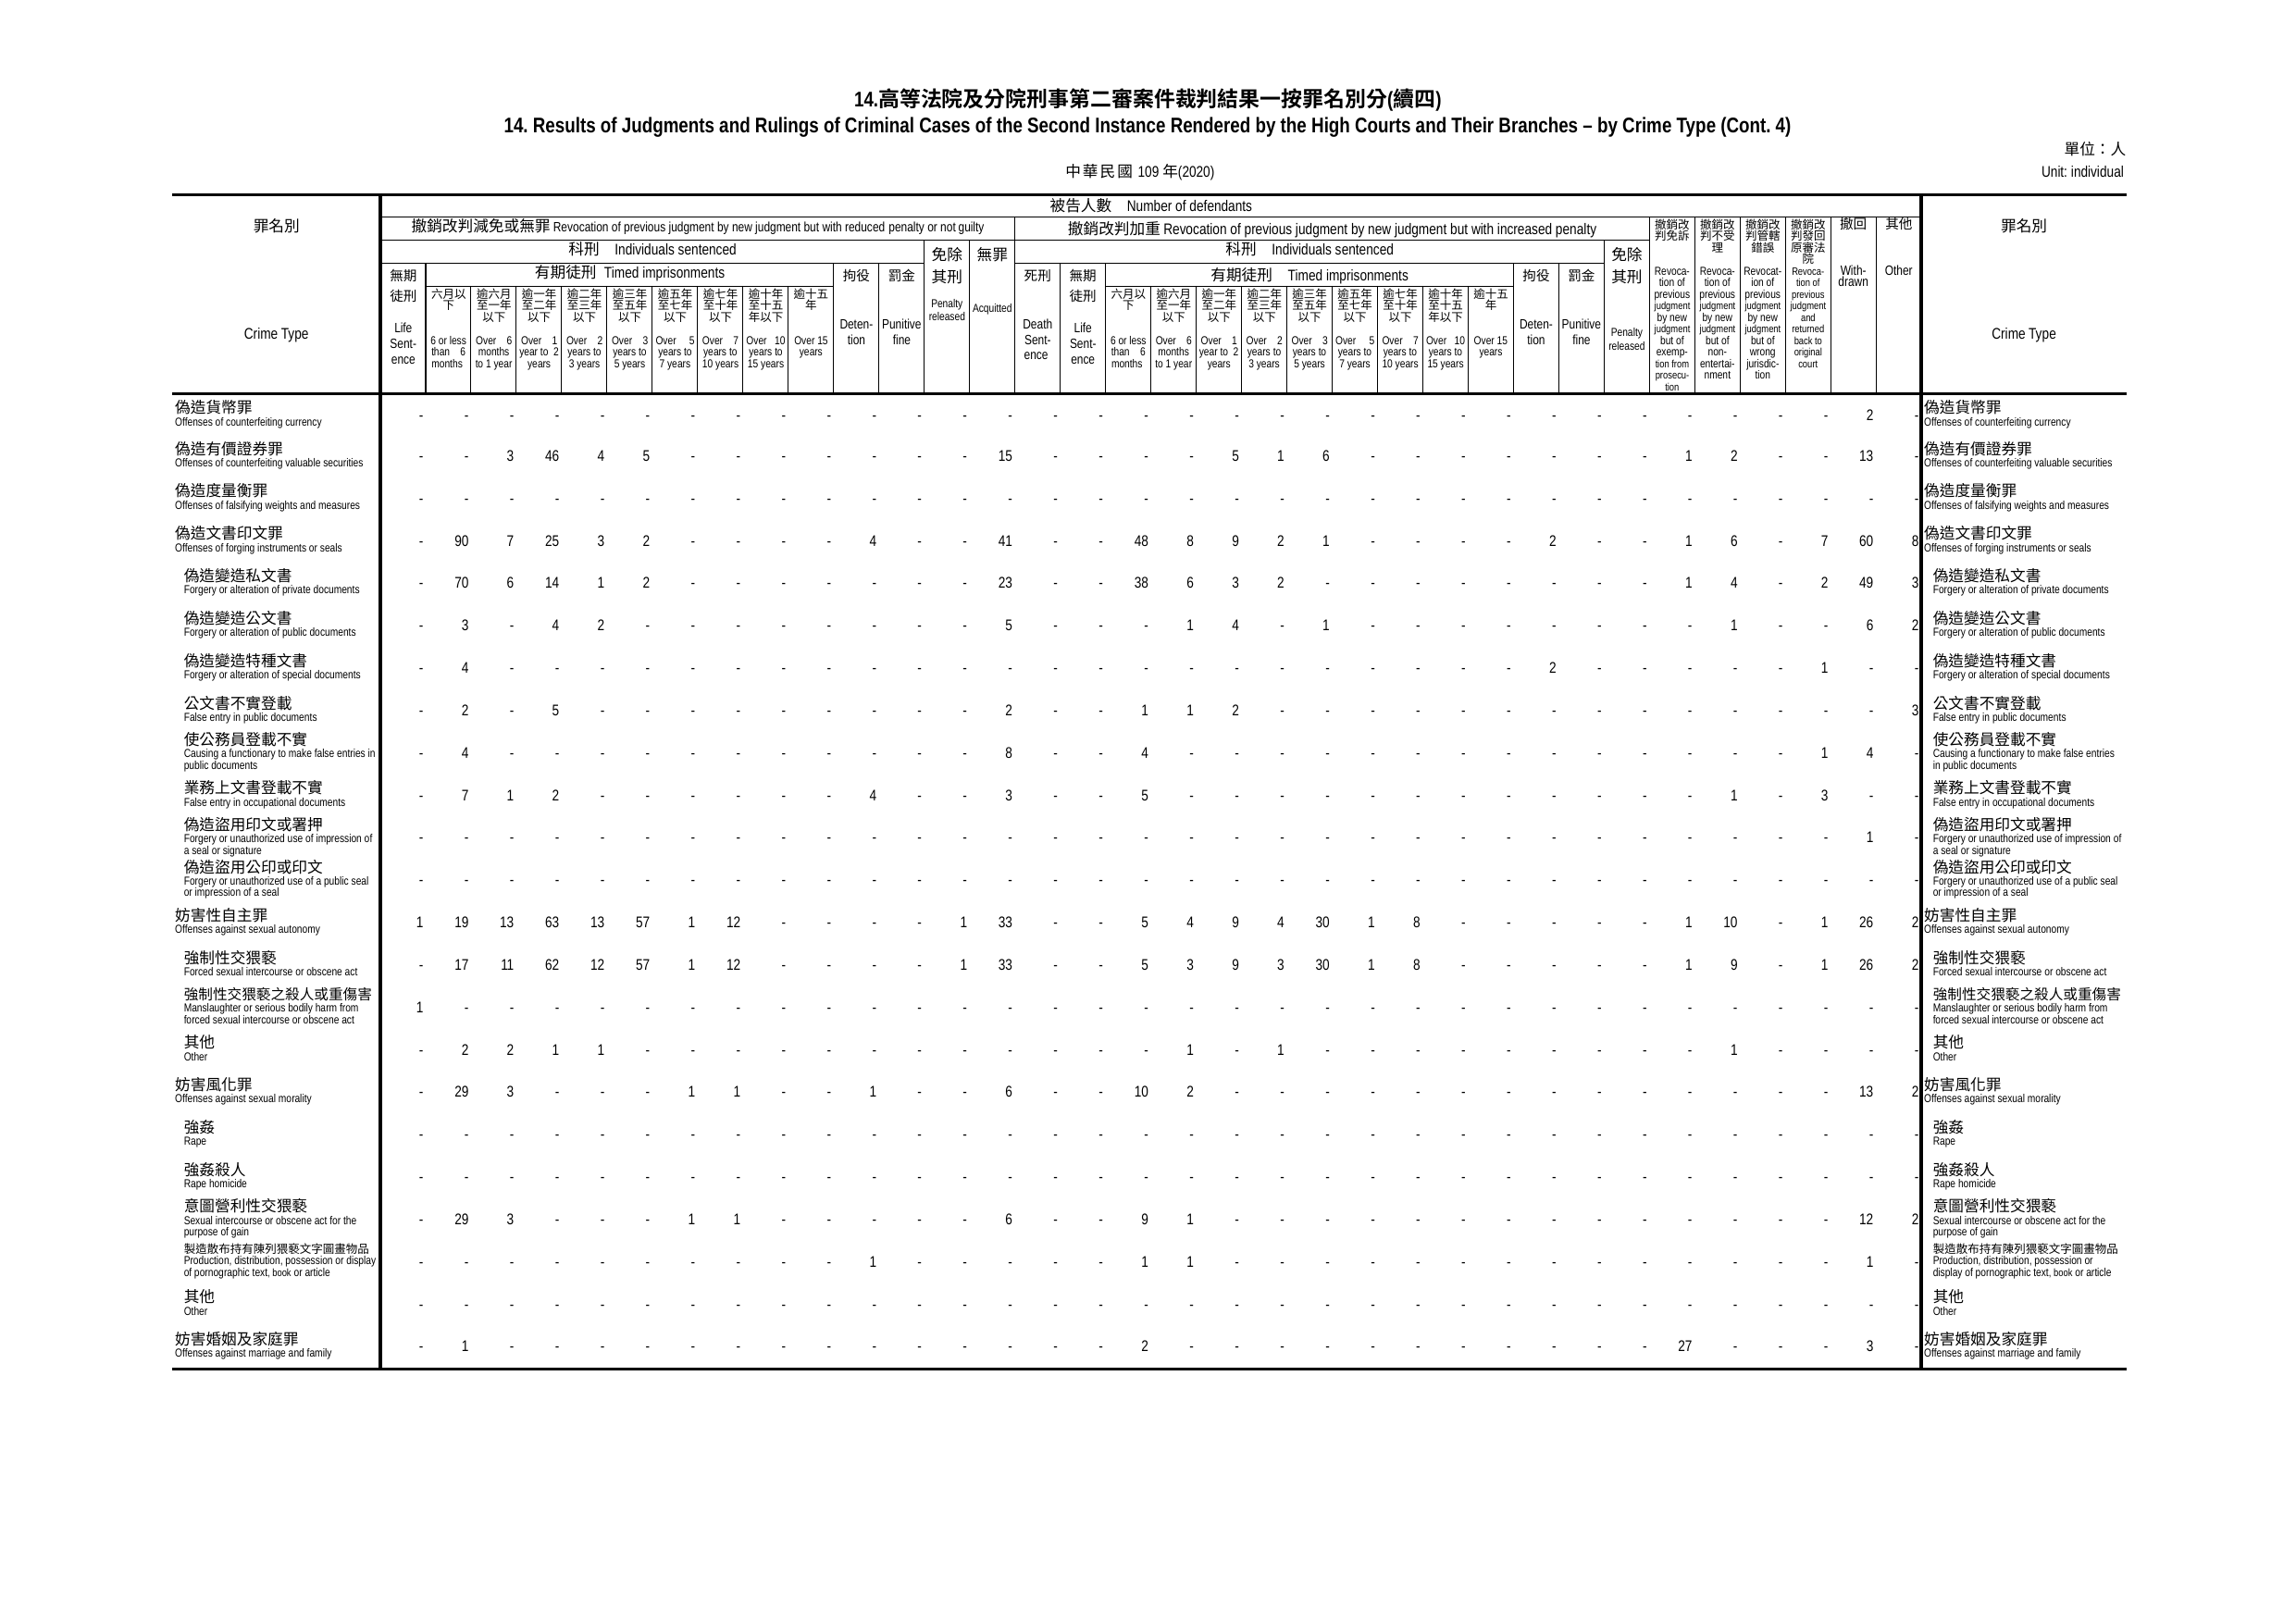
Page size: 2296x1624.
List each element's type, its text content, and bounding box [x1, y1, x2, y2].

table_cell - [1015, 1240, 1061, 1283]
table_cell - [562, 1283, 607, 1325]
table_cell - [1604, 1113, 1649, 1155]
table_cell - [471, 688, 516, 731]
table_cell 2 [1513, 647, 1558, 688]
table_cell - [1876, 1283, 1919, 1325]
table_cell - [743, 647, 788, 688]
table_cell - [516, 1113, 562, 1155]
table_cell - [698, 816, 743, 859]
table_cell 強制性交猥褻 Forced sexual intercourse or obscene act [1923, 943, 2127, 986]
table_cell - [1831, 986, 1876, 1028]
table_cell - [834, 647, 879, 688]
table_cell - [607, 395, 652, 434]
table_cell - [652, 816, 698, 859]
table_cell - [925, 395, 970, 434]
table_cell - [1377, 519, 1422, 562]
table_cell 5 [1106, 901, 1150, 943]
table_cell 1 [1241, 1028, 1286, 1071]
table_cell - [1286, 647, 1332, 688]
table_cell - [698, 986, 743, 1028]
table_cell - [879, 1325, 925, 1368]
table_cell - [1604, 774, 1649, 816]
table_cell - [834, 1197, 879, 1240]
table_cell - [1197, 731, 1241, 774]
table_cell 1 [1151, 1197, 1196, 1240]
table_cell - [1558, 1028, 1604, 1071]
table_cell - [788, 604, 834, 646]
table_cell 17 [426, 943, 471, 986]
table_cell 2 [1241, 519, 1286, 562]
table_cell - [426, 1156, 471, 1197]
table_cell - [698, 774, 743, 816]
table_cell - [970, 395, 1015, 434]
table_cell 妨害性自主罪 Offenses against sexual autonomy [172, 901, 379, 943]
table_cell 強姦殺人 Rape homicide [172, 1156, 379, 1197]
table_cell - [382, 1156, 426, 1197]
table_cell - [1377, 1071, 1422, 1113]
table_cell - [1740, 604, 1785, 646]
table_cell - [1468, 943, 1513, 986]
table_cell - [1513, 1156, 1558, 1197]
table_cell 9 [1197, 901, 1241, 943]
table_cell 3 [1151, 943, 1196, 986]
table_cell - [1377, 1283, 1422, 1325]
table_cell - [382, 434, 426, 477]
table_cell 強制性交猥褻之殺人或重傷害 Manslaughter or serious bodily harm from forced sexual intercourse or obscene act [172, 986, 379, 1028]
table_cell - [1241, 1240, 1286, 1283]
table_cell 26 [1831, 943, 1876, 986]
table_cell - [562, 774, 607, 816]
table_cell 撤銷改判管轄錯誤 Revocat-ion of previous judgment by new judgment but of wrong jurisdic- tion [1741, 217, 1785, 391]
table_cell - [382, 562, 426, 604]
table_cell - [1286, 477, 1332, 519]
table_cell - [1740, 943, 1785, 986]
table_cell - [1649, 1028, 1694, 1071]
table_cell 撤銷改判發回原審法院 Revoca- tion of previous judgment and returned back to original court [1786, 217, 1831, 391]
table_cell - [1740, 562, 1785, 604]
table_cell 免除其刑 Penalty released [925, 241, 969, 391]
table_cell - [1740, 519, 1785, 562]
table_cell - [1649, 859, 1694, 900]
table_cell 強制性交猥褻之殺人或重傷害 Manslaughter or serious bodily harm from forced sexual intercourse or obscene act [1923, 986, 2127, 1028]
table_cell 逾三年至五年以下 Over 3 years to 5 years [607, 287, 652, 391]
table_cell - [1513, 901, 1558, 943]
table_cell - [1740, 901, 1785, 943]
table_cell 8 [1151, 519, 1196, 562]
table_cell 2 [1876, 604, 1919, 646]
table_cell - [1015, 986, 1061, 1028]
table_cell - [925, 1028, 970, 1071]
table_cell - [1468, 816, 1513, 859]
table_cell 6 [1151, 562, 1196, 604]
table_cell - [1151, 1325, 1196, 1368]
table_cell - [879, 519, 925, 562]
table_cell - [1286, 1028, 1332, 1071]
table_cell - [1332, 434, 1377, 477]
table_cell - [698, 1283, 743, 1325]
table_cell 2 [607, 562, 652, 604]
table_cell - [382, 688, 426, 731]
table_cell - [562, 816, 607, 859]
table_cell - [426, 1283, 471, 1325]
table_cell - [1286, 395, 1332, 434]
table_cell - [382, 395, 426, 434]
table_cell 27 [1649, 1325, 1694, 1368]
table_cell - [607, 647, 652, 688]
table_cell 1 [426, 1325, 471, 1368]
table_cell - [788, 1240, 834, 1283]
table_cell - [1513, 1325, 1558, 1368]
table_cell 9 [1106, 1197, 1150, 1240]
table_cell - [1785, 477, 1831, 519]
table_cell 90 [426, 519, 471, 562]
table_cell - [426, 1113, 471, 1155]
table_cell 偽造變造公文書 Forgery or alteration of public documents [172, 604, 379, 646]
table_cell - [1513, 1028, 1558, 1071]
table_cell - [1831, 647, 1876, 688]
table_cell 1 [1785, 943, 1831, 986]
table_cell - [1558, 647, 1604, 688]
table_cell - [1604, 519, 1649, 562]
table_cell - [698, 434, 743, 477]
table_cell - [743, 816, 788, 859]
table_cell - [1061, 1156, 1105, 1197]
table_cell - [1740, 477, 1785, 519]
table_cell - [1197, 477, 1241, 519]
table_cell 4 [834, 774, 879, 816]
table_cell - [1604, 901, 1649, 943]
table_cell - [652, 986, 698, 1028]
table_cell - [970, 1028, 1015, 1071]
table_cell - [788, 395, 834, 434]
table_cell - [743, 859, 788, 900]
table_cell - [1694, 647, 1740, 688]
table_cell - [1377, 604, 1422, 646]
table_cell 偽造盜用印文或署押 Forgery or unauthorized use of impression of a seal or signature [172, 816, 379, 859]
table_cell - [1694, 1283, 1740, 1325]
table_cell 1 [1649, 901, 1694, 943]
table_cell - [1197, 1197, 1241, 1240]
table_cell - [1558, 1156, 1604, 1197]
table_cell 撤銷改判加重Revocation of previous judgment by new judgment but with increased penalty [1015, 217, 1649, 240]
table_cell - [743, 1156, 788, 1197]
table_cell 偽造變造特種文書 Forgery or alteration of special documents [172, 647, 379, 688]
table_cell - [1694, 477, 1740, 519]
table_cell - [1831, 774, 1876, 816]
table_cell - [925, 647, 970, 688]
table_cell - [1740, 434, 1785, 477]
table_cell - [1422, 943, 1468, 986]
table_cell - [382, 816, 426, 859]
table_cell - [1468, 774, 1513, 816]
table_cell 1 [1694, 774, 1740, 816]
table_cell - [1106, 477, 1150, 519]
table_cell - [1876, 986, 1919, 1028]
table_cell - [1740, 1283, 1785, 1325]
table_cell - [1694, 1240, 1740, 1283]
table_cell 5 [516, 688, 562, 731]
table_cell 無期徒刑 Life Sent- ence [1061, 264, 1105, 391]
table_cell - [652, 562, 698, 604]
table_cell - [471, 1325, 516, 1368]
table_cell 1 [698, 1197, 743, 1240]
table_cell - [834, 1113, 879, 1155]
table_cell 罰金 Punitive fine [1559, 264, 1604, 391]
table_cell - [516, 1071, 562, 1113]
table_cell 無罪 Acquitted [970, 241, 1014, 391]
table_cell 業務上文書登載不實 False entry in occupational documents [1923, 774, 2127, 816]
table_cell 偽造貨幣罪 Offenses of counterfeiting currency [172, 395, 379, 434]
table_cell 逾六月至一年以下 Over 6 months to 1 year [471, 287, 515, 391]
table_cell - [925, 562, 970, 604]
table_cell - [1513, 1240, 1558, 1283]
table_cell - [1377, 1113, 1422, 1155]
table_cell 2 [970, 688, 1015, 731]
table_cell - [1197, 1283, 1241, 1325]
table_cell - [1513, 604, 1558, 646]
table_cell - [788, 859, 834, 900]
table_cell - [1785, 986, 1831, 1028]
table_cell 拘役 Deten- tion [834, 264, 878, 391]
table_cell - [1377, 859, 1422, 900]
table_cell - [1377, 562, 1422, 604]
table_cell 1 [1831, 816, 1876, 859]
table_cell - [1422, 1325, 1468, 1368]
table_cell - [834, 859, 879, 900]
table_cell - [1332, 688, 1377, 731]
table_cell - [1061, 519, 1105, 562]
table_cell - [743, 1325, 788, 1368]
table_cell - [1422, 477, 1468, 519]
table_cell - [788, 1197, 834, 1240]
table_cell - [1740, 816, 1785, 859]
table_cell - [1061, 688, 1105, 731]
table_cell 15 [970, 434, 1015, 477]
table_cell 33 [970, 901, 1015, 943]
table_cell - [1422, 562, 1468, 604]
table_cell - [1468, 562, 1513, 604]
table_cell - [1604, 434, 1649, 477]
table_cell - [743, 1283, 788, 1325]
table_cell - [1241, 604, 1286, 646]
table_cell - [1106, 395, 1150, 434]
table_cell - [879, 986, 925, 1028]
table_cell - [1241, 477, 1286, 519]
table_cell - [1106, 1283, 1150, 1325]
table_cell - [1015, 1071, 1061, 1113]
table_cell 業務上文書登載不實 False entry in occupational documents [172, 774, 379, 816]
table_cell - [1061, 1071, 1105, 1113]
table_cell - [1876, 1240, 1919, 1283]
table_cell - [1558, 986, 1604, 1028]
table_cell - [1061, 1240, 1105, 1283]
table_cell - [879, 688, 925, 731]
table_cell - [1876, 434, 1919, 477]
table_cell - [1286, 688, 1332, 731]
table_cell - [743, 434, 788, 477]
table_cell - [1422, 1240, 1468, 1283]
table_cell 2 [1694, 434, 1740, 477]
table_cell - [382, 1197, 426, 1240]
table_cell - [879, 1113, 925, 1155]
table_cell - [1422, 434, 1468, 477]
table_cell - [1785, 816, 1831, 859]
table_cell - [516, 1197, 562, 1240]
table_cell - [382, 1071, 426, 1113]
table_cell - [652, 477, 698, 519]
table_cell - [516, 1325, 562, 1368]
table_cell - [382, 1283, 426, 1325]
table_cell 4 [834, 519, 879, 562]
table_cell - [1694, 1113, 1740, 1155]
table_cell - [1241, 395, 1286, 434]
table_cell 六月以下 6 or less than 6 months [427, 287, 470, 391]
table_cell - [970, 647, 1015, 688]
table_cell - [1785, 1071, 1831, 1113]
table_cell 25 [516, 519, 562, 562]
table_cell 1 [1649, 562, 1694, 604]
table_cell - [834, 901, 879, 943]
table_cell 11 [471, 943, 516, 986]
table_cell - [1015, 1156, 1061, 1197]
table_cell 意圖營利性交猥褻 Sexual intercourse or obscene act for the purpose of gain [172, 1197, 379, 1240]
table_cell - [1377, 1325, 1422, 1368]
table_cell - [516, 859, 562, 900]
table_cell - [1558, 434, 1604, 477]
table_cell - [1558, 1113, 1604, 1155]
table_cell - [1241, 1283, 1286, 1325]
table_cell - [743, 477, 788, 519]
table_cell - [607, 859, 652, 900]
table_cell - [1422, 1028, 1468, 1071]
table_cell - [1468, 986, 1513, 1028]
table_cell - [1061, 731, 1105, 774]
table_cell - [1831, 1283, 1876, 1325]
table_cell - [382, 477, 426, 519]
table_cell - [1513, 434, 1558, 477]
table_cell - [652, 1156, 698, 1197]
table_cell - [1468, 901, 1513, 943]
table_cell 7 [426, 774, 471, 816]
table_cell 偽造變造私文書 Forgery or alteration of private documents [172, 562, 379, 604]
table_cell - [562, 859, 607, 900]
table_cell - [879, 774, 925, 816]
table_cell 2 [1876, 1071, 1919, 1113]
table_cell - [1558, 1071, 1604, 1113]
table_cell - [1468, 859, 1513, 900]
table_cell - [970, 816, 1015, 859]
table_cell - [743, 901, 788, 943]
table_cell 逾二年至三年以下 Over 2 years to 3 years [562, 287, 606, 391]
table_cell - [607, 477, 652, 519]
table_cell - [1785, 395, 1831, 434]
table_cell 偽造盜用公印或印文 Forgery or unauthorized use of a public seal or impression of a seal [172, 859, 379, 900]
table_cell 逾六月至一年以下 Over 6 months to 1 year [1151, 287, 1196, 391]
table_cell - [1332, 1197, 1377, 1240]
table_cell - [1604, 1240, 1649, 1283]
table_cell - [562, 1325, 607, 1368]
table_cell 2 [516, 774, 562, 816]
table_cell 3 [426, 604, 471, 646]
table_cell - [1332, 647, 1377, 688]
table_cell - [1694, 688, 1740, 731]
table_cell - [607, 731, 652, 774]
table_cell - [743, 1028, 788, 1071]
table_cell - [1740, 1325, 1785, 1368]
table_cell - [652, 731, 698, 774]
table_cell 拘役 Deten- tion [1514, 264, 1558, 391]
table_cell - [1831, 477, 1876, 519]
table_cell 1 [1785, 731, 1831, 774]
table_cell - [1876, 1325, 1919, 1368]
table_cell - [1286, 1156, 1332, 1197]
table_cell - [607, 1325, 652, 1368]
table_cell - [1694, 859, 1740, 900]
table_cell 有期徒刑 Timed imprisonments [1106, 264, 1513, 286]
table_cell - [743, 519, 788, 562]
table_cell 偽造盜用公印或印文 Forgery or unauthorized use of a public seal or impression of a seal [1923, 859, 2127, 900]
table_cell - [788, 688, 834, 731]
table_cell - [1286, 816, 1332, 859]
table_cell 偽造文書印文罪 Offenses of forging instruments or seals [172, 519, 379, 562]
table_cell - [1241, 816, 1286, 859]
table_cell - [562, 1071, 607, 1113]
table_cell 4 [426, 647, 471, 688]
table_cell - [834, 1028, 879, 1071]
table_cell - [743, 1071, 788, 1113]
table_cell - [1151, 774, 1196, 816]
table_cell - [879, 1197, 925, 1240]
table_cell - [1106, 604, 1150, 646]
table_cell 3 [1831, 1325, 1876, 1368]
table_cell - [652, 1240, 698, 1283]
table_cell 2 [1106, 1325, 1150, 1368]
table_cell - [471, 1113, 516, 1155]
table_cell - [879, 604, 925, 646]
table_cell - [1061, 943, 1105, 986]
table_cell - [1649, 774, 1694, 816]
table_cell - [1106, 1156, 1150, 1197]
table_cell - [698, 1240, 743, 1283]
table_cell 1 [1785, 647, 1831, 688]
table_cell - [1241, 1325, 1286, 1368]
table_cell - [562, 1240, 607, 1283]
table_cell - [1422, 859, 1468, 900]
table_cell 1 [698, 1071, 743, 1113]
table_cell 3 [471, 1197, 516, 1240]
table_cell 逾三年至五年以下 Over 3 years to 5 years [1287, 287, 1332, 391]
table_cell - [1876, 647, 1919, 688]
table_cell - [562, 477, 607, 519]
table_cell 逾一年至二年以下 Over 1 year to 2 years [516, 287, 561, 391]
table_cell 62 [516, 943, 562, 986]
table_cell 9 [1197, 519, 1241, 562]
table_cell - [1197, 986, 1241, 1028]
table_cell 1 [1649, 943, 1694, 986]
table_cell 1 [1286, 604, 1332, 646]
table_cell - [925, 816, 970, 859]
table_cell - [471, 477, 516, 519]
table_cell - [698, 859, 743, 900]
table_cell - [1558, 901, 1604, 943]
table_cell - [1151, 1283, 1196, 1325]
table_cell - [1604, 943, 1649, 986]
table_cell - [1061, 1197, 1105, 1240]
table_cell 罰金 Punitive fine [879, 264, 924, 391]
table_cell - [834, 1325, 879, 1368]
table_cell 6 [1286, 434, 1332, 477]
table_cell - [1332, 986, 1377, 1028]
table_cell - [382, 519, 426, 562]
table_cell - [1061, 395, 1105, 434]
table_cell 3 [1876, 562, 1919, 604]
table_cell - [1015, 943, 1061, 986]
text 中華民國109 年(2020) Unit: individual [169, 159, 2126, 181]
table_cell 1 [1785, 901, 1831, 943]
table_cell 5 [1106, 943, 1150, 986]
table_cell - [1422, 647, 1468, 688]
table_cell - [925, 1113, 970, 1155]
table_cell - [834, 943, 879, 986]
table_cell - [698, 731, 743, 774]
table_cell - [1876, 816, 1919, 859]
table_cell - [743, 1197, 788, 1240]
table_cell - [1513, 688, 1558, 731]
table_cell - [652, 395, 698, 434]
table_cell - [1061, 647, 1105, 688]
table_cell - [1513, 562, 1558, 604]
table_cell - [834, 816, 879, 859]
table_cell - [1197, 1071, 1241, 1113]
table_cell - [1377, 731, 1422, 774]
table_cell - [516, 731, 562, 774]
table_cell - [382, 647, 426, 688]
table_cell - [562, 1197, 607, 1240]
table_cell 免除其刑 Penalty released [1605, 241, 1649, 391]
table_cell - [788, 816, 834, 859]
table_cell 6 [1694, 519, 1740, 562]
table_cell - [970, 986, 1015, 1028]
table_cell - [788, 901, 834, 943]
table_cell - [1740, 731, 1785, 774]
table_cell - [1785, 1325, 1831, 1368]
table_cell - [1604, 859, 1649, 900]
table_cell - [1241, 1071, 1286, 1113]
table_cell - [1831, 859, 1876, 900]
table_cell - [1740, 1197, 1785, 1240]
table_cell - [471, 604, 516, 646]
table_cell - [1468, 1113, 1513, 1155]
table_cell - [516, 477, 562, 519]
table_cell - [1785, 1113, 1831, 1155]
table_cell - [1106, 434, 1150, 477]
table_cell - [562, 1156, 607, 1197]
table_cell 3 [562, 519, 607, 562]
table_cell - [1151, 395, 1196, 434]
table_cell - [382, 1240, 426, 1283]
table_cell - [607, 1071, 652, 1113]
table_cell - [1558, 477, 1604, 519]
table_cell - [1241, 859, 1286, 900]
table_cell - [1694, 1071, 1740, 1113]
table_cell - [562, 731, 607, 774]
table_cell 6 [1831, 604, 1876, 646]
table_cell 9 [1197, 943, 1241, 986]
table_cell - [1332, 395, 1377, 434]
table_cell 撤銷改判減免或無罪Revocation of previous judgment by new judgment but with reduced penalty or not guilty [382, 217, 1014, 240]
table_cell - [652, 1325, 698, 1368]
table_cell 1 [1332, 901, 1377, 943]
table_cell - [925, 604, 970, 646]
table_cell - [607, 1028, 652, 1071]
table_cell 41 [970, 519, 1015, 562]
table_cell 無期徒刑 Life Sent- ence [382, 264, 425, 391]
table_cell 1 [1106, 688, 1150, 731]
table_cell - [1876, 1156, 1919, 1197]
table_cell - [1015, 1113, 1061, 1155]
table_cell 13 [471, 901, 516, 943]
table_cell - [516, 647, 562, 688]
table_cell - [1422, 731, 1468, 774]
table_cell 4 [562, 434, 607, 477]
table_cell 3 [1876, 688, 1919, 731]
table_cell - [1015, 731, 1061, 774]
table_cell 2 [1241, 562, 1286, 604]
table_cell - [1377, 434, 1422, 477]
table_cell - [1831, 1028, 1876, 1071]
table_cell 1 [652, 1197, 698, 1240]
table_cell 逾十年至十五年以下 Over 10 years to 15 years [743, 287, 788, 391]
table_cell 57 [607, 943, 652, 986]
table_cell - [1558, 688, 1604, 731]
table_cell 偽造變造私文書 Forgery or alteration of private documents [1923, 562, 2127, 604]
table_cell - [1106, 859, 1150, 900]
table_cell 撤銷改判不受理 Revoca- tion of previous judgment by new judgment but of non- entertai-nment [1695, 217, 1740, 391]
table_cell - [516, 395, 562, 434]
table_cell 4 [1831, 731, 1876, 774]
table_cell - [1785, 604, 1831, 646]
table_cell - [1286, 1113, 1332, 1155]
table_cell - [1604, 1028, 1649, 1071]
table_cell - [879, 816, 925, 859]
table_cell - [1831, 1113, 1876, 1155]
table_cell - [1151, 647, 1196, 688]
table_cell - [382, 1028, 426, 1071]
table_cell - [1015, 604, 1061, 646]
table_cell 1 [1151, 1240, 1196, 1283]
table_cell - [743, 1240, 788, 1283]
table_cell - [1604, 562, 1649, 604]
table_cell - [1558, 562, 1604, 604]
table_cell 57 [607, 901, 652, 943]
table_cell - [834, 731, 879, 774]
table_cell - [1468, 1028, 1513, 1071]
table_cell - [1197, 1156, 1241, 1197]
text 單位：人 [169, 137, 2126, 159]
table_cell - [1015, 1283, 1061, 1325]
table_cell - [1558, 816, 1604, 859]
table_cell - [1332, 774, 1377, 816]
table_cell - [652, 647, 698, 688]
table_cell - [1694, 816, 1740, 859]
table_cell - [788, 477, 834, 519]
table_cell - [382, 1325, 426, 1368]
table_cell - [607, 774, 652, 816]
table_cell - [925, 477, 970, 519]
table_cell - [1377, 395, 1422, 434]
table_cell 4 [1197, 604, 1241, 646]
table_cell - [1377, 1197, 1422, 1240]
table_cell - [1785, 859, 1831, 900]
table_cell - [1468, 477, 1513, 519]
table_cell 其他 Other [172, 1028, 379, 1071]
table_cell - [970, 1240, 1015, 1283]
table_cell - [743, 688, 788, 731]
table_cell - [652, 859, 698, 900]
table_cell - [1513, 731, 1558, 774]
table_cell 1 [1151, 688, 1196, 731]
table_cell - [834, 688, 879, 731]
table_cell - [1422, 816, 1468, 859]
table_cell - [1649, 477, 1694, 519]
table_cell - [382, 859, 426, 900]
table_cell 逾十五年 Over 15 years [788, 287, 833, 391]
table_cell 1 [925, 901, 970, 943]
table_cell 49 [1831, 562, 1876, 604]
table_cell - [1468, 1240, 1513, 1283]
table_cell - [1061, 604, 1105, 646]
table_cell 2 [562, 604, 607, 646]
table_cell - [652, 1113, 698, 1155]
table_cell 逾一年至二年以下 Over 1 year to 2 years [1197, 287, 1241, 391]
table_cell 偽造度量衡罪 Offenses of falsifying weights and measures [172, 477, 379, 519]
table_cell 偽造變造特種文書 Forgery or alteration of special documents [1923, 647, 2127, 688]
table_cell 10 [1106, 1071, 1150, 1113]
table_cell - [1694, 986, 1740, 1028]
table_cell - [1332, 1071, 1377, 1113]
table_cell - [562, 688, 607, 731]
table_cell - [1513, 943, 1558, 986]
table_cell - [834, 395, 879, 434]
table_cell 2 [607, 519, 652, 562]
table_cell - [834, 986, 879, 1028]
table_cell - [1241, 1197, 1286, 1240]
table_cell - [1649, 688, 1694, 731]
table_cell 5 [1197, 434, 1241, 477]
table_cell - [698, 1156, 743, 1197]
table_cell 7 [471, 519, 516, 562]
table_cell - [426, 859, 471, 900]
table_cell 1 [516, 1028, 562, 1071]
table_cell - [1286, 859, 1332, 900]
table_cell - [1197, 395, 1241, 434]
table_cell - [607, 1240, 652, 1283]
table_cell - [1604, 731, 1649, 774]
table_cell - [1604, 395, 1649, 434]
table_cell - [698, 519, 743, 562]
table_cell 逾七年至十年以下 Over 7 years to 10 years [1378, 287, 1422, 391]
table_cell 撤回 With- drawn [1831, 217, 1876, 391]
table_cell - [1513, 986, 1558, 1028]
table_cell 偽造變造公文書 Forgery or alteration of public documents [1923, 604, 2127, 646]
table_cell - [607, 604, 652, 646]
table_cell - [1785, 1028, 1831, 1071]
table_cell 3 [471, 1071, 516, 1113]
table_cell - [1061, 1325, 1105, 1368]
table_cell - [1377, 774, 1422, 816]
table_cell - [1876, 1113, 1919, 1155]
table_cell - [1332, 1325, 1377, 1368]
table_cell - [1332, 1028, 1377, 1071]
table_cell 29 [426, 1071, 471, 1113]
table_cell - [1513, 1283, 1558, 1325]
table_cell 偽造文書印文罪 Offenses of forging instruments or seals [1923, 519, 2127, 562]
table_cell - [879, 1071, 925, 1113]
table_cell - [698, 562, 743, 604]
table_cell 4 [1106, 731, 1150, 774]
table_cell - [1604, 477, 1649, 519]
table_cell - [1332, 816, 1377, 859]
table_cell - [1015, 395, 1061, 434]
table_cell 1 [834, 1240, 879, 1283]
table_cell - [426, 1240, 471, 1283]
table_cell - [1468, 1283, 1513, 1325]
table_cell - [1332, 859, 1377, 900]
table_cell - [1513, 816, 1558, 859]
table_cell - [1061, 901, 1105, 943]
table_cell - [382, 943, 426, 986]
table_cell - [788, 774, 834, 816]
table_cell - [1015, 1197, 1061, 1240]
table_cell - [788, 731, 834, 774]
table_cell 偽造有價證券罪 Offenses of counterfeiting valuable securities [172, 434, 379, 477]
table_cell - [607, 688, 652, 731]
table_cell - [1151, 1113, 1196, 1155]
table_cell - [1513, 1113, 1558, 1155]
table_cell 2 [471, 1028, 516, 1071]
table_cell - [1061, 1028, 1105, 1071]
table_cell 60 [1831, 519, 1876, 562]
table_cell - [1061, 986, 1105, 1028]
table_cell - [1694, 1325, 1740, 1368]
table_cell 8 [1377, 943, 1422, 986]
table_cell - [879, 731, 925, 774]
table_cell - [516, 1156, 562, 1197]
table_cell 2 [426, 688, 471, 731]
table_cell - [1694, 395, 1740, 434]
table_cell 1 [1286, 519, 1332, 562]
table_cell - [970, 1325, 1015, 1368]
table_cell 逾二年至三年以下 Over 2 years to 3 years [1242, 287, 1286, 391]
table_cell - [1604, 986, 1649, 1028]
table_cell - [1015, 519, 1061, 562]
table_cell - [1286, 1325, 1332, 1368]
table_cell 科刑 Individuals sentenced [382, 241, 924, 263]
table_cell 逾十年至十五年以下 Over 10 years to 15 years [1423, 287, 1468, 391]
table_cell 科刑 Individuals sentenced [1015, 241, 1604, 263]
table_cell - [1241, 647, 1286, 688]
table_cell - [1876, 774, 1919, 816]
table_cell - [1649, 1156, 1694, 1197]
table_cell 有期徒刑 Timed imprisonments [427, 264, 833, 286]
table_cell - [1151, 859, 1196, 900]
table_cell - [1785, 434, 1831, 477]
table_cell - [925, 774, 970, 816]
table_cell - [1422, 1197, 1468, 1240]
table_cell 六月以下 6 or less than 6 months [1106, 287, 1150, 391]
table_cell - [471, 731, 516, 774]
table_cell - [743, 395, 788, 434]
table_cell - [1332, 562, 1377, 604]
table_cell 其他 Other [1877, 217, 1919, 391]
table_cell - [698, 1113, 743, 1155]
table_cell 8 [1876, 519, 1919, 562]
table_cell - [970, 1283, 1015, 1325]
table_cell - [925, 1197, 970, 1240]
table_cell - [562, 647, 607, 688]
table_cell 公文書不實登載 False entry in public documents [172, 688, 379, 731]
table_cell - [1468, 1325, 1513, 1368]
table_cell - [1422, 604, 1468, 646]
table_cell - [607, 1197, 652, 1240]
table_cell - [1015, 774, 1061, 816]
table_cell - [1015, 1325, 1061, 1368]
table_cell - [1468, 1197, 1513, 1240]
table_cell - [1740, 1240, 1785, 1283]
table_cell - [1649, 395, 1694, 434]
table_cell 強姦 Rape [172, 1113, 379, 1155]
table_cell - [1649, 986, 1694, 1028]
table_cell - [925, 434, 970, 477]
table_cell - [1468, 688, 1513, 731]
table_cell 10 [1694, 901, 1740, 943]
table_cell 14 [516, 562, 562, 604]
table_cell - [471, 1156, 516, 1197]
table_cell 3 [970, 774, 1015, 816]
table_cell - [1694, 731, 1740, 774]
table_cell - [1468, 647, 1513, 688]
table_header 罪名別 Crime Type [172, 196, 379, 391]
table_cell 70 [426, 562, 471, 604]
table_cell - [1649, 731, 1694, 774]
table_cell 死刑 Death Sent- ence [1015, 264, 1060, 391]
table_cell - [1649, 647, 1694, 688]
table_cell - [1106, 1113, 1150, 1155]
table_cell - [471, 859, 516, 900]
table_cell - [879, 477, 925, 519]
table_cell - [1377, 688, 1422, 731]
table_cell - [1604, 647, 1649, 688]
table_cell - [1604, 816, 1649, 859]
table_cell 其他 Other [1923, 1283, 2127, 1325]
table_cell 1 [1241, 434, 1286, 477]
table_cell - [925, 1283, 970, 1325]
table_cell - [970, 1113, 1015, 1155]
table_cell - [382, 1113, 426, 1155]
table_cell - [1513, 1197, 1558, 1240]
table_cell 48 [1106, 519, 1150, 562]
table_cell - [1061, 774, 1105, 816]
table_cell - [1558, 731, 1604, 774]
table_cell - [1513, 859, 1558, 900]
table_cell 4 [1241, 901, 1286, 943]
table_cell - [698, 604, 743, 646]
table_cell - [1151, 477, 1196, 519]
table_cell 12 [562, 943, 607, 986]
table_cell 63 [516, 901, 562, 943]
table_cell - [1422, 1156, 1468, 1197]
table_cell 1 [1694, 604, 1740, 646]
table_cell - [1468, 395, 1513, 434]
table_cell - [1876, 731, 1919, 774]
table_cell - [1558, 859, 1604, 900]
table_cell - [698, 395, 743, 434]
table_cell - [1286, 1197, 1332, 1240]
table_cell - [879, 647, 925, 688]
table_cell - [516, 986, 562, 1028]
table_cell 4 [516, 604, 562, 646]
table_cell 5 [607, 434, 652, 477]
table_cell - [788, 1283, 834, 1325]
table_cell - [562, 1113, 607, 1155]
table_cell - [834, 1156, 879, 1197]
table_cell - [516, 1283, 562, 1325]
table_cell - [1740, 688, 1785, 731]
table_cell - [970, 477, 1015, 519]
table_cell - [1377, 986, 1422, 1028]
table_cell - [426, 395, 471, 434]
table_cell - [970, 1156, 1015, 1197]
table_cell - [1015, 901, 1061, 943]
table_cell - [1604, 1325, 1649, 1368]
table_cell - [652, 434, 698, 477]
table_cell 1 [1332, 943, 1377, 986]
table_cell 8 [1377, 901, 1422, 943]
table_cell - [1015, 647, 1061, 688]
table_cell - [1332, 1283, 1377, 1325]
table_cell 妨害風化罪 Offenses against sexual morality [1923, 1071, 2127, 1113]
table_cell - [1558, 943, 1604, 986]
table_cell - [1332, 1156, 1377, 1197]
table_cell 妨害婚姻及家庭罪 Offenses against marriage and family [172, 1325, 379, 1368]
table_cell - [1649, 1197, 1694, 1240]
table_cell - [1061, 562, 1105, 604]
table_cell - [1061, 816, 1105, 859]
table_cell - [652, 688, 698, 731]
table_cell - [743, 604, 788, 646]
table_cell 2 [1197, 688, 1241, 731]
table_cell - [1106, 647, 1150, 688]
table_cell 逾五年至七年以下 Over 5 years to 7 years [652, 287, 697, 391]
table_cell - [1740, 986, 1785, 1028]
table_cell - [1558, 395, 1604, 434]
table_cell - [1604, 688, 1649, 731]
table_cell - [925, 519, 970, 562]
table_cell - [1286, 774, 1332, 816]
table_cell - [471, 1283, 516, 1325]
table_cell - [1197, 859, 1241, 900]
table_cell - [925, 1156, 970, 1197]
table_cell - [1785, 1283, 1831, 1325]
table_cell - [1015, 562, 1061, 604]
table_cell 4 [1151, 901, 1196, 943]
table_cell - [471, 1240, 516, 1283]
table_cell - [879, 1283, 925, 1325]
table_cell - [1106, 816, 1150, 859]
table_cell - [879, 859, 925, 900]
table_cell - [788, 519, 834, 562]
text 14. Results of Judgments and Rulings of Criminal Cases of the Second Instance Rendered by the High Courts and Their Branches – by Crime Type (Cont. 4) [169, 113, 2126, 137]
table_cell 製造散布持有陳列猥褻文字圖畫物品 Production, distribution, possession or display of pornographic text, book or article [172, 1240, 379, 1283]
table_cell - [743, 986, 788, 1028]
table_cell - [698, 477, 743, 519]
table_cell - [788, 562, 834, 604]
table_cell - [1694, 1197, 1740, 1240]
table_cell - [925, 1325, 970, 1368]
table_cell - [1197, 647, 1241, 688]
table_cell - [1649, 604, 1694, 646]
table_cell - [925, 688, 970, 731]
table_cell 38 [1106, 562, 1150, 604]
table_cell - [925, 859, 970, 900]
table_cell - [834, 562, 879, 604]
table_cell - [1558, 604, 1604, 646]
table_cell 妨害婚姻及家庭罪 Offenses against marriage and family [1923, 1325, 2127, 1368]
table_cell 13 [1831, 434, 1876, 477]
table_cell - [925, 1240, 970, 1283]
table_cell 30 [1286, 943, 1332, 986]
table_cell - [471, 816, 516, 859]
table_cell - [1649, 1071, 1694, 1113]
table_cell - [879, 943, 925, 986]
table_cell - [834, 477, 879, 519]
table_cell 4 [1694, 562, 1740, 604]
table_cell - [1604, 1071, 1649, 1113]
table_cell 1 [1151, 604, 1196, 646]
table_cell - [879, 1156, 925, 1197]
table_cell - [471, 986, 516, 1028]
table_cell - [743, 774, 788, 816]
table_cell - [1286, 562, 1332, 604]
table_cell 使公務員登載不實 Causing a functionary to make false entries in public documents [172, 731, 379, 774]
table_cell 1 [1831, 1240, 1876, 1283]
table_cell - [1151, 1156, 1196, 1197]
table_cell - [426, 986, 471, 1028]
table_cell - [1241, 688, 1286, 731]
table_cell - [1197, 1240, 1241, 1283]
table_cell 強姦殺人 Rape homicide [1923, 1156, 2127, 1197]
table_cell - [516, 816, 562, 859]
table_cell 7 [1785, 519, 1831, 562]
table_cell - [1604, 1283, 1649, 1325]
table_cell - [426, 477, 471, 519]
table_cell - [788, 647, 834, 688]
table_cell - [1151, 986, 1196, 1028]
table_cell - [1558, 519, 1604, 562]
table_cell - [562, 986, 607, 1028]
table_cell - [1740, 395, 1785, 434]
table_cell - [607, 1113, 652, 1155]
table_cell - [1332, 477, 1377, 519]
table_cell 6 [970, 1197, 1015, 1240]
table_cell - [1740, 647, 1785, 688]
table_cell - [879, 901, 925, 943]
table_cell - [1558, 1197, 1604, 1240]
table_cell 13 [1831, 1071, 1876, 1113]
table_cell - [471, 647, 516, 688]
table_cell 9 [1694, 943, 1740, 986]
table_header 被告人數 Number of defendants [382, 196, 1919, 217]
table_cell - [1106, 986, 1150, 1028]
table_cell 強制性交猥褻 Forced sexual intercourse or obscene act [172, 943, 379, 986]
table_cell - [1332, 519, 1377, 562]
table_cell - [879, 562, 925, 604]
table_cell 偽造度量衡罪 Offenses of falsifying weights and measures [1923, 477, 2127, 519]
table_cell - [1377, 1240, 1422, 1283]
table_cell - [1422, 1071, 1468, 1113]
table_cell 1 [382, 986, 426, 1028]
table_cell - [743, 562, 788, 604]
table_cell - [1740, 1156, 1785, 1197]
table_cell 2 [1151, 1071, 1196, 1113]
table_cell - [1513, 477, 1558, 519]
table_cell - [652, 519, 698, 562]
table_cell - [1377, 816, 1422, 859]
table_cell - [1831, 688, 1876, 731]
table_cell - [1015, 688, 1061, 731]
table_cell - [1558, 1283, 1604, 1325]
table_cell 使公務員登載不實 Causing a functionary to make false entries in public documents [1923, 731, 2127, 774]
table_cell 1 [652, 901, 698, 943]
table_cell - [1015, 477, 1061, 519]
table_cell - [1197, 1325, 1241, 1368]
table_cell - [1649, 816, 1694, 859]
table_cell - [1015, 1028, 1061, 1071]
table_cell 1 [1106, 1240, 1150, 1283]
table_cell - [1468, 519, 1513, 562]
text 14.高等法院及分院刑事第二審案件裁判結果一按罪名別分(續四) [169, 81, 2126, 113]
table_cell - [925, 731, 970, 774]
table_cell - [788, 943, 834, 986]
table_cell - [426, 816, 471, 859]
table_cell 23 [970, 562, 1015, 604]
table_cell 逾五年至七年以下 Over 5 years to 7 years [1333, 287, 1377, 391]
table_cell 3 [471, 434, 516, 477]
table_cell 偽造有價證券罪 Offenses of counterfeiting valuable securities [1923, 434, 2127, 477]
table_cell - [1876, 395, 1919, 434]
table_cell - [788, 986, 834, 1028]
table_cell 1 [1649, 519, 1694, 562]
table_cell - [1332, 1113, 1377, 1155]
table_cell - [743, 943, 788, 986]
table_cell - [382, 604, 426, 646]
table_cell - [1061, 477, 1105, 519]
table_cell - [1286, 1071, 1332, 1113]
table_cell - [1513, 774, 1558, 816]
table_cell 逾十五年 Over 15 years [1469, 287, 1513, 391]
table_cell - [1649, 1283, 1694, 1325]
table_cell - [382, 774, 426, 816]
table_cell - [1286, 986, 1332, 1028]
table_cell 13 [562, 901, 607, 943]
table_cell 12 [698, 943, 743, 986]
table_cell 3 [1197, 562, 1241, 604]
table_cell - [698, 1028, 743, 1071]
table_cell - [1513, 1071, 1558, 1113]
table_cell - [652, 604, 698, 646]
table_cell - [1785, 688, 1831, 731]
table_cell - [1831, 1156, 1876, 1197]
table_cell - [834, 434, 879, 477]
table_cell - [1740, 1028, 1785, 1071]
table_cell - [1241, 774, 1286, 816]
table_cell - [1015, 434, 1061, 477]
table_cell - [607, 1283, 652, 1325]
table_cell - [1332, 1240, 1377, 1283]
table_cell - [788, 1071, 834, 1113]
table_cell - [698, 1325, 743, 1368]
table_cell 4 [426, 731, 471, 774]
table_cell - [1785, 1197, 1831, 1240]
table_cell 1 [925, 943, 970, 986]
table_cell - [1422, 395, 1468, 434]
table_cell - [743, 1113, 788, 1155]
table_cell - [1377, 1156, 1422, 1197]
table_cell 12 [698, 901, 743, 943]
table_cell - [925, 986, 970, 1028]
table_cell - [1106, 1028, 1150, 1071]
table_cell - [788, 1113, 834, 1155]
table_cell 2 [1876, 943, 1919, 986]
table_cell - [1241, 1113, 1286, 1155]
table_cell - [1604, 1197, 1649, 1240]
table_cell - [1332, 731, 1377, 774]
table_cell - [1197, 816, 1241, 859]
table_cell - [788, 434, 834, 477]
table_cell - [1286, 731, 1332, 774]
table_cell 逾七年至十年以下 Over 7 years to 10 years [698, 287, 742, 391]
table_cell - [1015, 816, 1061, 859]
table_cell - [879, 1028, 925, 1071]
table_cell - [1468, 1071, 1513, 1113]
table_cell - [1468, 434, 1513, 477]
table_cell - [1377, 477, 1422, 519]
table_header 罪名別 Crime Type [1923, 196, 2127, 391]
table_cell - [652, 1028, 698, 1071]
table_cell 26 [1831, 901, 1876, 943]
table_cell - [1785, 1240, 1831, 1283]
table_cell 強姦 Rape [1923, 1113, 2127, 1155]
table_cell 2 [1831, 395, 1876, 434]
table_cell - [1241, 731, 1286, 774]
table_cell - [516, 1240, 562, 1283]
table_cell - [1241, 1156, 1286, 1197]
table_cell - [1694, 1156, 1740, 1197]
table_cell - [562, 395, 607, 434]
table_cell - [1876, 859, 1919, 900]
table_cell - [879, 395, 925, 434]
table_cell 妨害性自主罪 Offenses against sexual autonomy [1923, 901, 2127, 943]
table_cell 5 [970, 604, 1015, 646]
table_cell - [426, 434, 471, 477]
table_cell 8 [970, 731, 1015, 774]
table_cell - [1558, 1325, 1604, 1368]
table_cell - [1740, 859, 1785, 900]
table_cell - [743, 731, 788, 774]
table_cell - [1422, 519, 1468, 562]
table_cell - [471, 395, 516, 434]
table_cell - [1151, 434, 1196, 477]
table_cell - [925, 1071, 970, 1113]
table_cell - [1422, 901, 1468, 943]
table_cell 2 [1876, 901, 1919, 943]
table_cell - [1558, 774, 1604, 816]
table_cell - [1061, 434, 1105, 477]
table_cell 19 [426, 901, 471, 943]
table_cell - [1151, 816, 1196, 859]
table_cell - [1740, 774, 1785, 816]
table_cell - [698, 647, 743, 688]
table_cell - [1558, 1240, 1604, 1283]
table_cell 1 [1649, 434, 1694, 477]
table_cell 46 [516, 434, 562, 477]
table_cell 其他 Other [172, 1283, 379, 1325]
table_cell - [1061, 1113, 1105, 1155]
table_cell - [1422, 1283, 1468, 1325]
table_cell 3 [1241, 943, 1286, 986]
table_cell - [788, 1028, 834, 1071]
table_cell 製造散布持有陳列猥褻文字圖畫物品 Production, distribution, possession or display of pornographic text, book or article [1923, 1240, 2127, 1283]
table_cell 2 [1876, 1197, 1919, 1240]
table_cell 1 [562, 562, 607, 604]
table_cell 1 [382, 901, 426, 943]
table_cell - [1422, 774, 1468, 816]
table_cell - [1197, 1028, 1241, 1071]
table_cell 1 [1694, 1028, 1740, 1071]
table_cell - [1377, 1028, 1422, 1071]
table_cell - [1015, 859, 1061, 900]
table_cell - [1241, 986, 1286, 1028]
table_cell - [1422, 1113, 1468, 1155]
table_cell - [1061, 1283, 1105, 1325]
table_cell - [1468, 1156, 1513, 1197]
table_cell 6 [970, 1071, 1015, 1113]
table_cell 其他 Other [1923, 1028, 2127, 1071]
table_cell 2 [1785, 562, 1831, 604]
table_cell - [1332, 604, 1377, 646]
table_cell - [1649, 1113, 1694, 1155]
table_cell 30 [1286, 901, 1332, 943]
table_cell - [1468, 604, 1513, 646]
table_cell - [788, 1325, 834, 1368]
table_cell - [1197, 1113, 1241, 1155]
table_cell 3 [1785, 774, 1831, 816]
table_cell 偽造盜用印文或署押 Forgery or unauthorized use of impression of a seal or signature [1923, 816, 2127, 859]
table_cell 29 [426, 1197, 471, 1240]
table_cell 1 [834, 1071, 879, 1113]
table_cell - [1377, 647, 1422, 688]
table_cell - [879, 1240, 925, 1283]
table_cell - [652, 774, 698, 816]
table_cell - [1740, 1071, 1785, 1113]
table_cell 33 [970, 943, 1015, 986]
table_cell 2 [426, 1028, 471, 1071]
table_cell 12 [1831, 1197, 1876, 1240]
table_cell - [834, 604, 879, 646]
table_cell 撤銷改判免訴 Revoca- tion of previous judgment by new judgment but of exemp- tion from prosecu- tion [1650, 217, 1694, 391]
table_cell - [1061, 859, 1105, 900]
table_cell - [1422, 986, 1468, 1028]
table_cell - [1876, 477, 1919, 519]
table_cell - [382, 731, 426, 774]
table_cell 1 [1151, 1028, 1196, 1071]
table_cell - [1286, 1283, 1332, 1325]
table_cell - [1151, 731, 1196, 774]
table_cell - [607, 816, 652, 859]
table_cell 1 [562, 1028, 607, 1071]
table_cell - [1286, 1240, 1332, 1283]
table_cell 2 [1513, 519, 1558, 562]
table_cell - [970, 859, 1015, 900]
table_cell - [607, 986, 652, 1028]
table_cell 1 [652, 1071, 698, 1113]
table_cell - [1649, 1240, 1694, 1283]
table_cell 1 [471, 774, 516, 816]
table_cell - [1604, 1156, 1649, 1197]
table_cell 5 [1106, 774, 1150, 816]
table_cell - [1197, 774, 1241, 816]
table_cell - [1468, 731, 1513, 774]
table_cell 1 [652, 943, 698, 986]
table_cell - [652, 1283, 698, 1325]
table_cell 妨害風化罪 Offenses against sexual morality [172, 1071, 379, 1113]
table_cell - [1513, 395, 1558, 434]
table_cell 6 [471, 562, 516, 604]
table_cell 意圖營利性交猥褻 Sexual intercourse or obscene act for the purpose of gain [1923, 1197, 2127, 1240]
table_cell - [834, 1283, 879, 1325]
table_cell - [1422, 688, 1468, 731]
table_cell 公文書不實登載 False entry in public documents [1923, 688, 2127, 731]
table_cell - [607, 1156, 652, 1197]
table_cell - [1740, 1113, 1785, 1155]
table_cell 偽造貨幣罪 Offenses of counterfeiting currency [1923, 395, 2127, 434]
table_cell - [1604, 604, 1649, 646]
table_cell - [1785, 1156, 1831, 1197]
table_cell - [698, 688, 743, 731]
table_cell - [1876, 1028, 1919, 1071]
table_cell - [788, 1156, 834, 1197]
table_cell - [879, 434, 925, 477]
